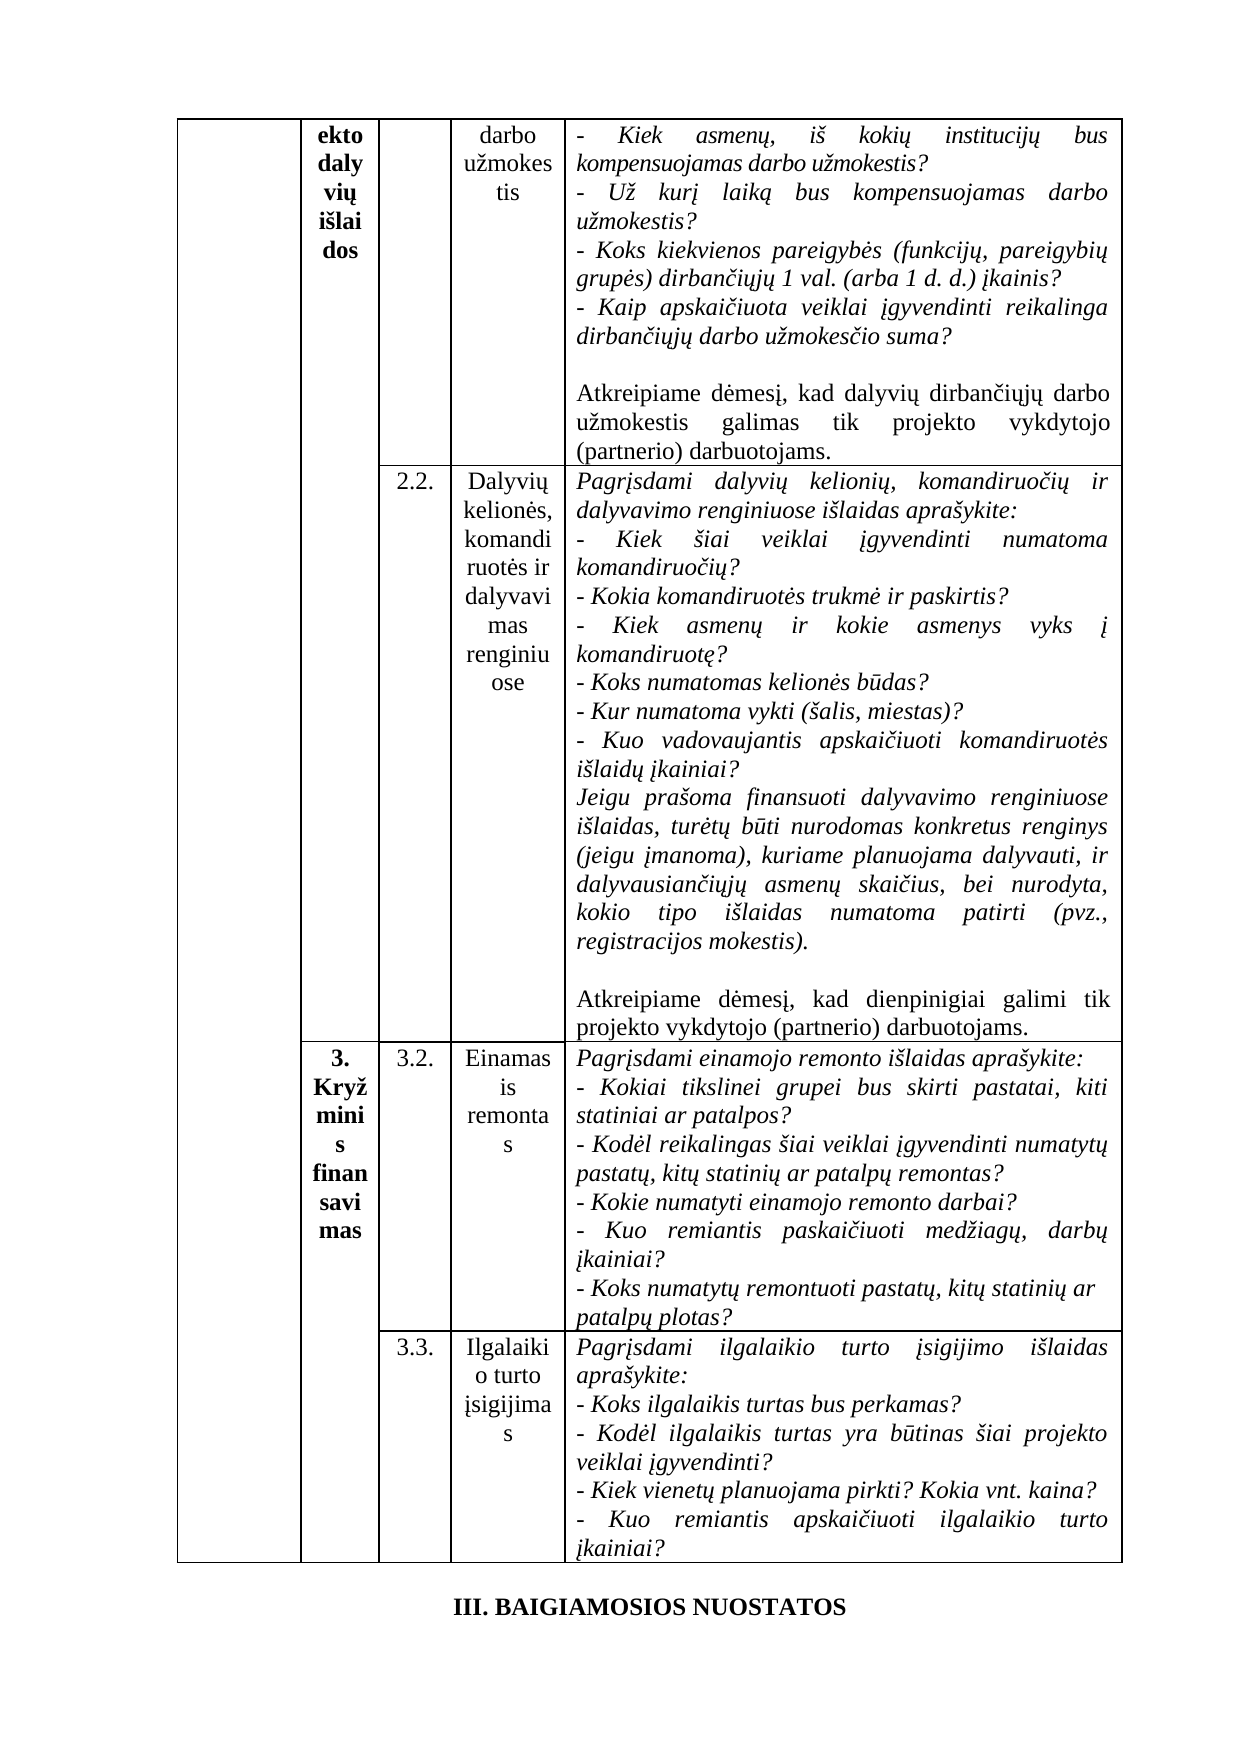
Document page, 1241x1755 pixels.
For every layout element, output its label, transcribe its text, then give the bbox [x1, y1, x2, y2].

table_cell 3. Kryžminis finansavimas [302, 1042, 378, 1562]
table_cell Einamasis remontas [452, 1043, 564, 1330]
table_cell Pagrįsdami einamojo remonto išlaidas aprašykite: - Kokiai tikslinei grupei bus skirti pastatai, kiti statiniai ar patalpos? - Kodėl reikalingas šiai veiklai įgyvendinti numatytų pastatų, kitų statinių ar patalpų remontas? - Kokie numatyti einamojo remonto darbai? - Kuo remiantis paskaičiuoti medžiagų, darbų įkainiai? - Koks numatytų remontuoti pastatų, kitų statinių ar patalpų plotas? [566, 1042, 1121, 1330]
table_cell Ilgalaikio turto įsigijimas [452, 1332, 564, 1562]
table_cell Pagrįsdami ilgalaikio turto įsigijimo išlaidas aprašykite: - Koks ilgalaikis turtas bus perkamas? - Kodėl ilgalaikis turtas yra būtinas šiai projekto veiklai įgyvendinti? - Kiek vienetų planuojama pirkti? Kokia vnt. kaina? - Kuo remiantis apskaičiuoti ilgalaikio turto įkainiai? [566, 1332, 1121, 1562]
table_cell 3.3. [380, 1332, 450, 1562]
table_cell 2.2. [380, 466, 450, 1041]
table_cell [380, 120, 450, 465]
table_cell Dalyvių kelionės, komandiruotės ir dalyvavimas renginiuose [452, 466, 564, 1041]
table_cell darbo užmokestis [452, 120, 564, 465]
table_cell [178, 120, 300, 1562]
text III. BAIGIAMOSIOS NUOSTATOS [177, 1592, 1122, 1621]
table_cell - Kiek asmenų, iš kokių institucijų bus kompensuojamas darbo užmokestis? - Už kurį laiką bus kompensuojamas darbo užmokestis? - Koks kiekvienos pareigybės (funkcijų, pareigybių grupės) dirbančiųjų 1 val. (arba 1 d. d.) įkainis? - Kaip apskaičiuota veiklai įgyvendinti reikalinga dirbančiųjų darbo užmokesčio suma? Atkreipiame dėmesį, kad dalyvių dirbančiųjų darbo užmokestis galimas tik projekto vykdytojo (partnerio) darbuotojams. [566, 120, 1121, 465]
table_cell Pagrįsdami dalyvių kelionių, komandiruočių ir dalyvavimo renginiuose išlaidas aprašykite: - Kiek šiai veiklai įgyvendinti numatoma komandiruočių? - Kokia komandiruotės trukmė ir paskirtis? - Kiek asmenų ir kokie asmenys vyks į komandiruotę? - Koks numatomas kelionės būdas? - Kur numatoma vykti (šalis, miestas)? - Kuo vadovaujantis apskaičiuoti komandiruotės išlaidų įkainiai? Jeigu prašoma finansuoti dalyvavimo renginiuose išlaidas, turėtų būti nurodomas konkretus renginys (jeigu įmanoma), kuriame planuojama dalyvauti, ir dalyvausiančiųjų asmenų skaičius, bei nurodyta, kokio tipo išlaidas numatoma patirti (pvz., registracijos mokestis). Atkreipiame dėmesį, kad dienpinigiai galimi tik projekto vykdytojo (partnerio) darbuotojams. [566, 466, 1121, 1041]
table_cell ekto dalyvių išlaidos [302, 120, 378, 1041]
table_cell 3.2. [380, 1043, 450, 1330]
